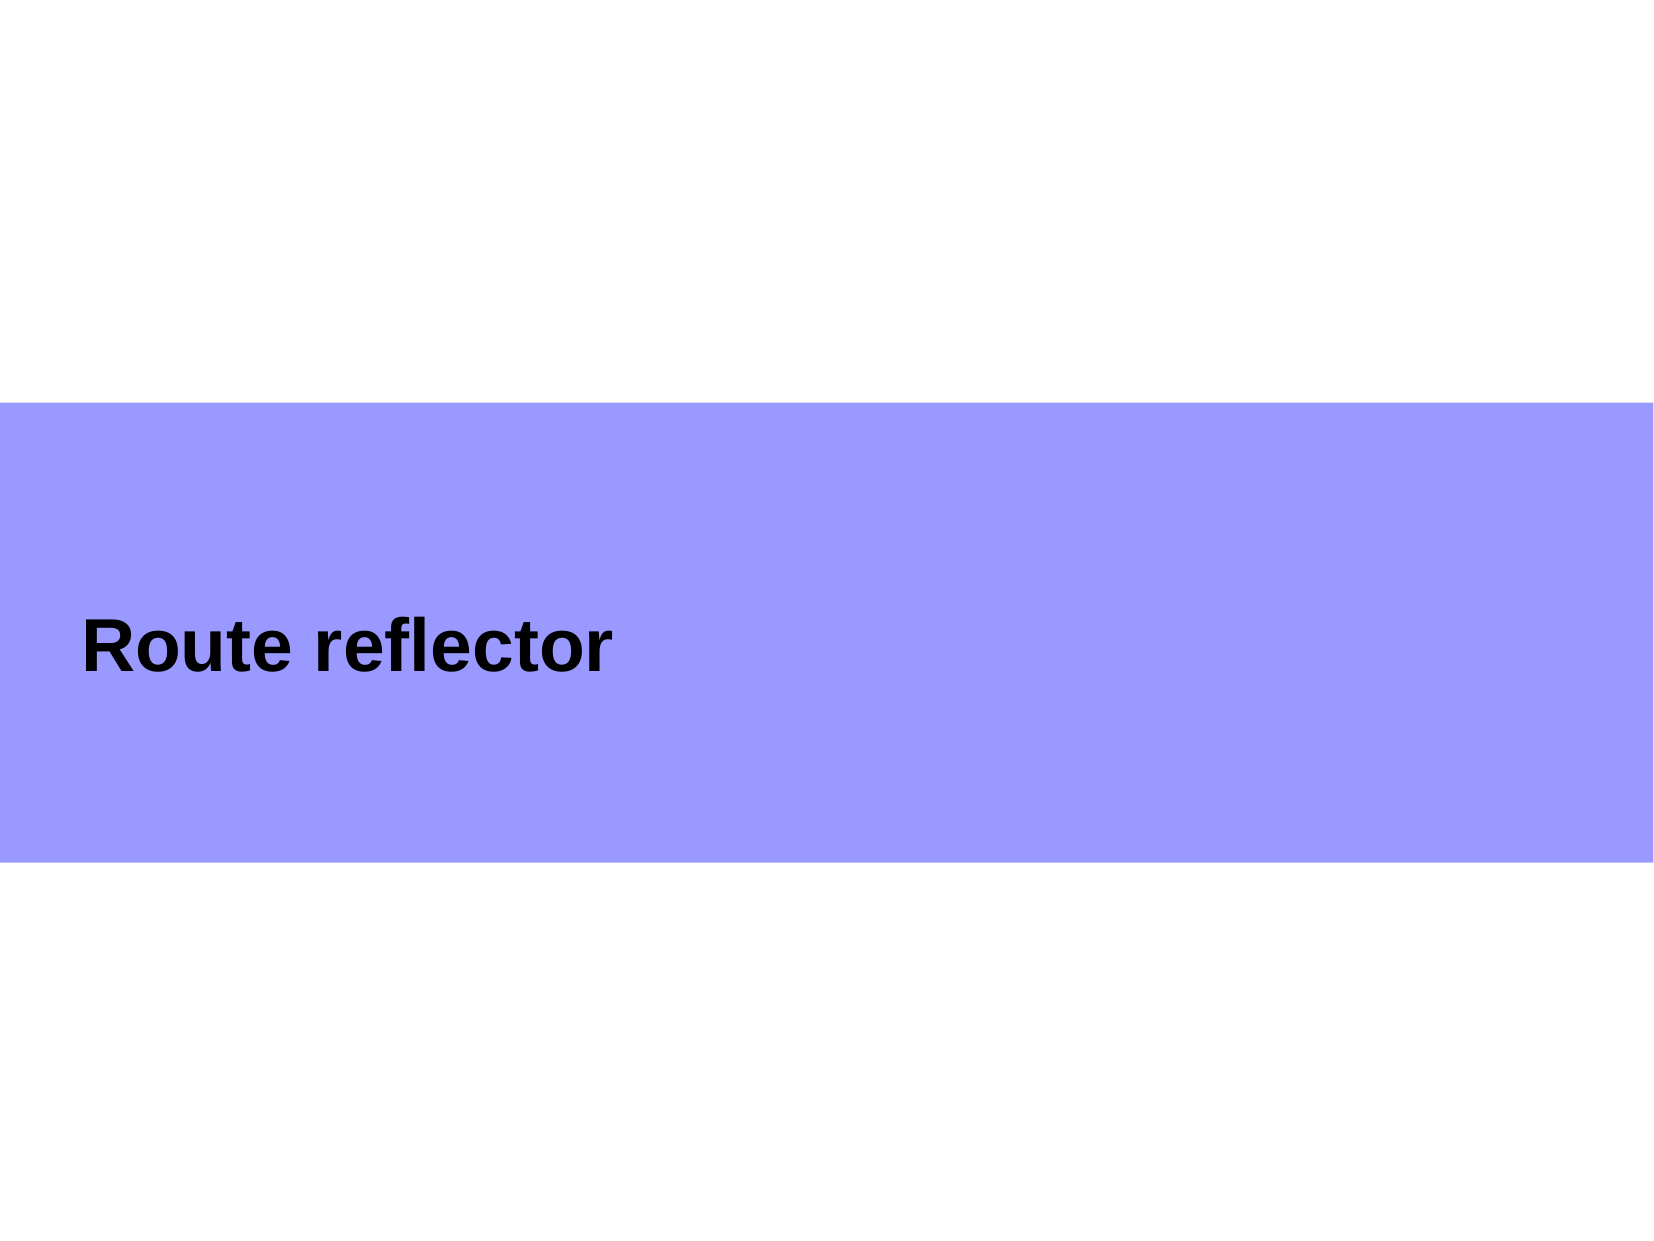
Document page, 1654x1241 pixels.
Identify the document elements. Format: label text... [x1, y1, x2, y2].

text_box Route reflector [67, 600, 1571, 772]
